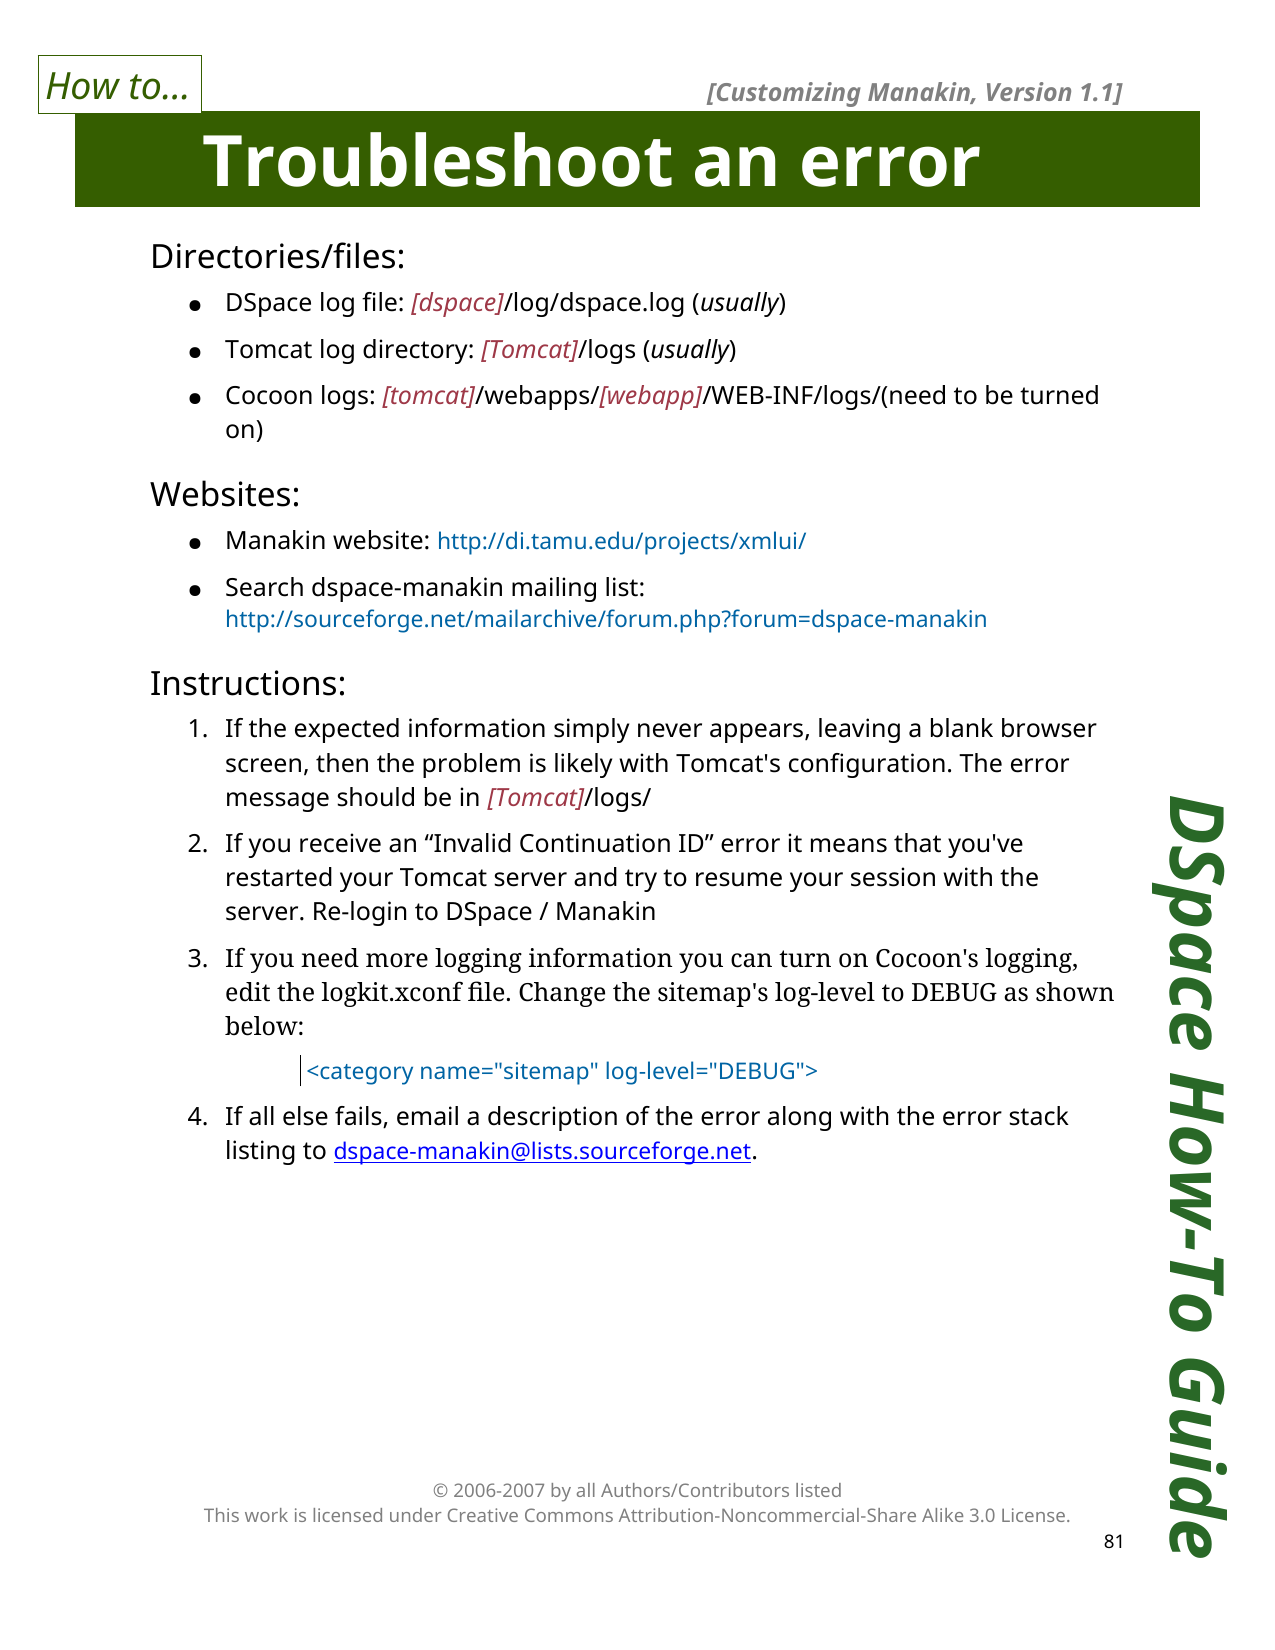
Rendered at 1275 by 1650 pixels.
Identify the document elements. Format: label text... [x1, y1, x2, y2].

list If all else fails, email a description of the error along with the error stack listing to dspace-manakin@lists.sourceforge.net. [187, 1099, 1125, 1167]
subtitle Troubleshoot an error [75, 111, 1200, 207]
subtitle Instructions: [150, 659, 1125, 705]
list Cocoon logs: [tomcat]/webapps/[webapp]/WEB-INF/logs/(need to be turned on) [187, 378, 1125, 446]
list DSpace log file: [dspace]/log/dspace.log (usually) [187, 285, 1125, 319]
list Search dspace-manakin mailing list: http://sourceforge.net/mailarchive/forum.php?forum=dspace-manakin [187, 569, 1125, 634]
list If you receive an “Invalid Continuation ID” error it means that you've restarted your Tomcat server and try to resume your session with the server. Re-login to DSpace / Manakin [187, 826, 1125, 928]
subtitle Directories/files: [150, 233, 1125, 278]
subtitle Websites: [150, 471, 1125, 516]
list Tomcat log directory: [Tomcat]/logs (usually) [187, 331, 1125, 365]
list <category name="sitemap" log-level="DEBUG"> [301, 1055, 1125, 1086]
list If you need more logging information you can turn on Cocoon's logging, edit the logkit.xconf file. Change the sitemap's log-level to DEBUG as shown below: [187, 941, 1125, 1043]
list If the expected information simply never appears, leaving a blank browser screen, then the problem is likely with Tomcat's configuration. The error message should be in [Tomcat]/logs/ [187, 711, 1125, 813]
list Manakin website: http://di.tamu.edu/projects/xmlui/ [187, 523, 1125, 557]
